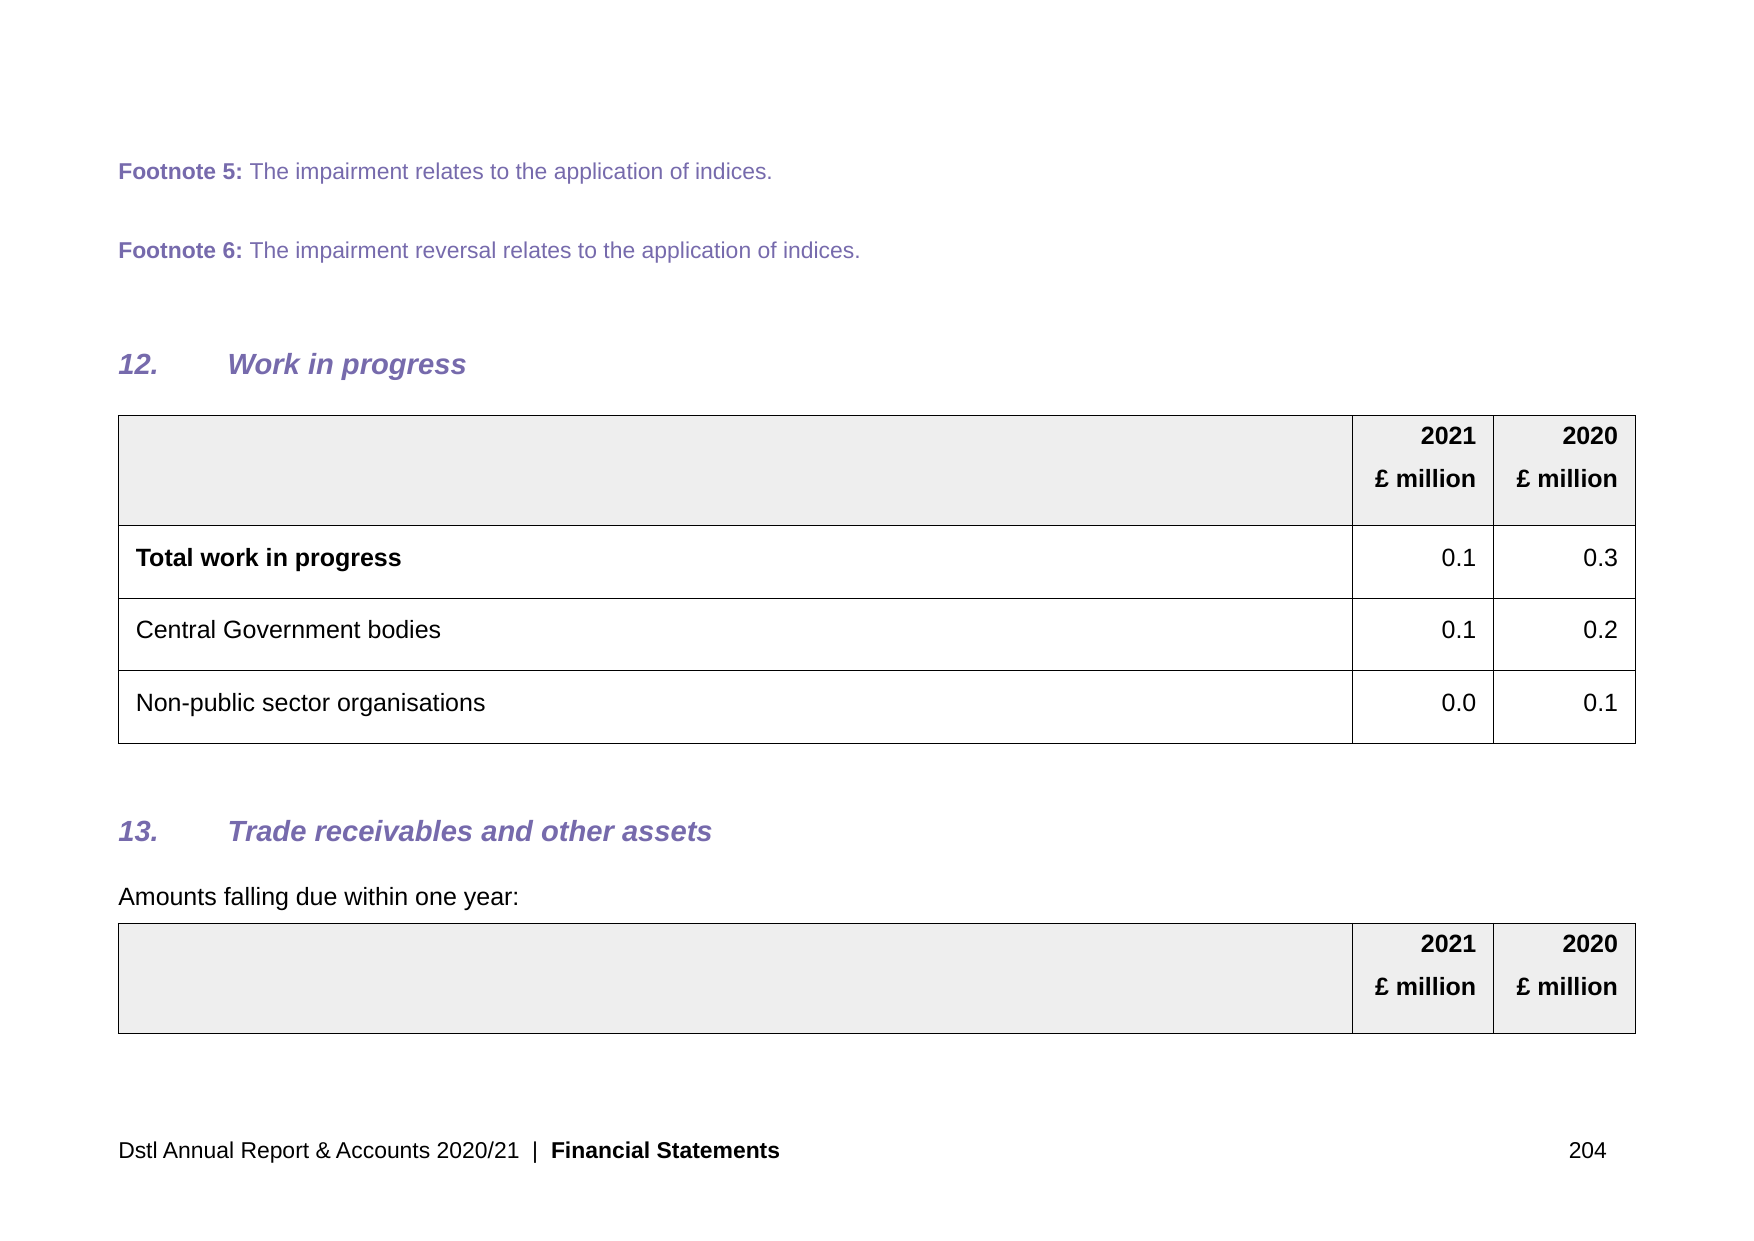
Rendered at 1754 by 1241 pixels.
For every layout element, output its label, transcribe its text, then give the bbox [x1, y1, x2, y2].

table_cell Total work in progress [119, 526, 1352, 597]
table_cell 0.0 [1353, 671, 1493, 743]
table_cell 0.2 [1494, 599, 1635, 670]
subtitle Trade receivables and other assets [118, 814, 1636, 848]
table_cell 0.1 [1353, 526, 1493, 597]
table_header 2021 £ million [1353, 924, 1493, 1033]
table_header [119, 416, 1352, 525]
table_header 2021 £ million [1353, 416, 1493, 525]
subtitle Work in progress [118, 347, 1636, 380]
table_cell 0.1 [1353, 599, 1493, 670]
text Amounts falling due within one year: [118, 882, 1636, 911]
text Footnote 5: The impairment relates to the application of indices. [118, 158, 1636, 184]
text Footnote 6: The impairment reversal relates to the application of indices. [118, 237, 1636, 263]
table_cell 0.1 [1494, 671, 1635, 743]
table_header 2020 £ million [1494, 924, 1635, 1033]
table_header 2020 £ million [1494, 416, 1635, 525]
table_header [119, 924, 1352, 1033]
table_cell Non-public sector organisations [119, 671, 1352, 743]
table_cell Central Government bodies [119, 599, 1352, 670]
table_cell 0.3 [1494, 526, 1635, 597]
